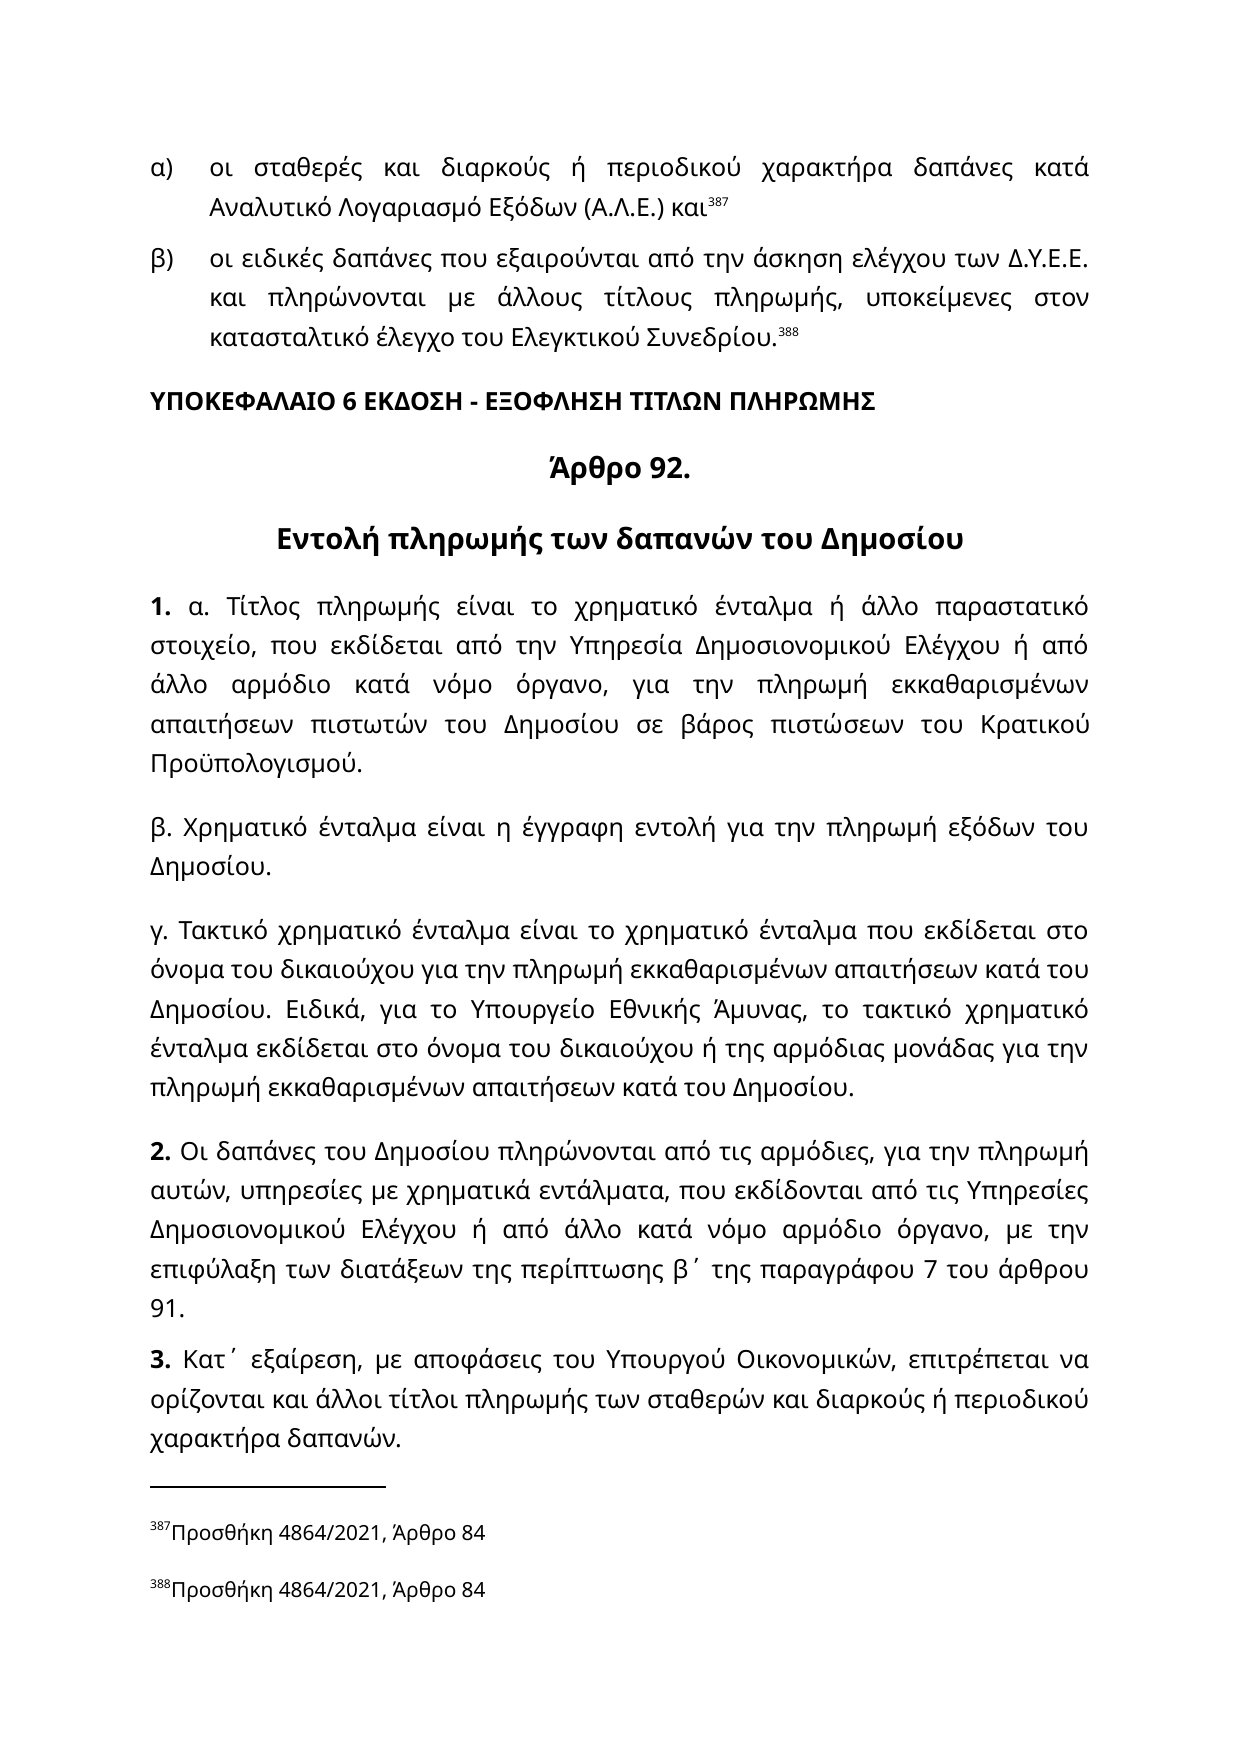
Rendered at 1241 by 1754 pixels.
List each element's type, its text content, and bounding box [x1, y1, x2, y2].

list α) οι σταθερές και διαρκούς ή περιοδικού χαρακτήρα δαπάνες κατά Αναλυτικό Λογαριασμό Εξόδων (Α.Λ.Ε.) και [150, 150, 1090, 223]
list β) οι ειδικές δαπάνες που εξαιρούνται από την άσκηση ελέγχου των Δ.Υ.Ε.Ε. και πληρώνονται με άλλους τίτλους πληρωμής, υποκείμενες στον κατασταλτικό έλεγχο του Ελεγκτικού Συνεδρίου. [150, 241, 1090, 353]
text 1. α. Τίτλος πληρωμής είναι το χρηματικό ένταλμα ή άλλο παραστατικό στοιχείο, που εκδίδεται από την Υπηρεσία Δημοσιονομικού Ελέγχου ή από άλλο αρμόδιο κατά νόμο όργανο, για την πληρωμή εκκαθαρισμένων απαιτήσεων πιστωτών του Δημοσίου σε βάρος πιστώ­σεων του Κρατικού Προϋπολογισμού. [150, 589, 1090, 779]
text ΥΠΟΚΕΦΑΛΑΙΟ 6 ΕΚΔΟΣΗ - ΕΞΟΦΛΗΣΗ ΤΙΤΛΩΝ ΠΛΗΡΩΜΗΣ [150, 383, 1090, 417]
subtitle Άρθρο 92. [150, 447, 1090, 487]
text β. Χρηματικό ένταλμα είναι η έγγραφη εντολή για την πληρωμή εξόδων του Δημοσίου. [150, 809, 1090, 883]
text 2. Οι δαπάνες του Δημοσίου πληρώνονται από τις αρμόδιες, για την πληρωμή αυτών, υπηρεσίες με χρηματικά εντάλματα, που εκδίδονται από τις Υπηρεσίες Δημοσιονομικού Ελέγχου ή από άλλο κατά νόμο αρμόδιο όργανο, με την επιφύλαξη των διατάξεων της περίπτωσης β΄ της παραγράφου 7 του άρθρου 91. [150, 1134, 1090, 1324]
text γ. Τακτικό χρηματικό ένταλμα είναι το χρηματικό ένταλμα που εκδίδεται στο όνομα του δικαιούχου για την πληρωμή εκκαθαρισμένων απαιτήσεων κατά του Δημοσίου. Ειδικά, για το Υπουργείο Εθνικής Άμυνας, το τακτικό χρηματικό ένταλμα εκδίδεται στο όνομα του δικαιούχου ή της αρμόδιας μονάδας για την πληρωμή εκκαθαρισμένων απαιτήσεων κατά του Δημοσίου. [150, 913, 1090, 1104]
text 3. Κατ΄ εξαίρεση, με αποφάσεις του Υπουργού Οικονομικών, επιτρέπεται να ορίζονται και άλλοι τίτλοι πληρωμής των σταθερών και διαρκούς ή περιοδικού χαρακτήρα δαπανών. [150, 1342, 1090, 1454]
text Προσθήκη 4864/2021, Άρθρο 84 [150, 1576, 1090, 1604]
subtitle Εντολή πληρωμής των δαπανών του Δημοσίου [150, 518, 1090, 558]
text Προσθήκη 4864/2021, Άρθρο 84 [150, 1518, 1090, 1546]
